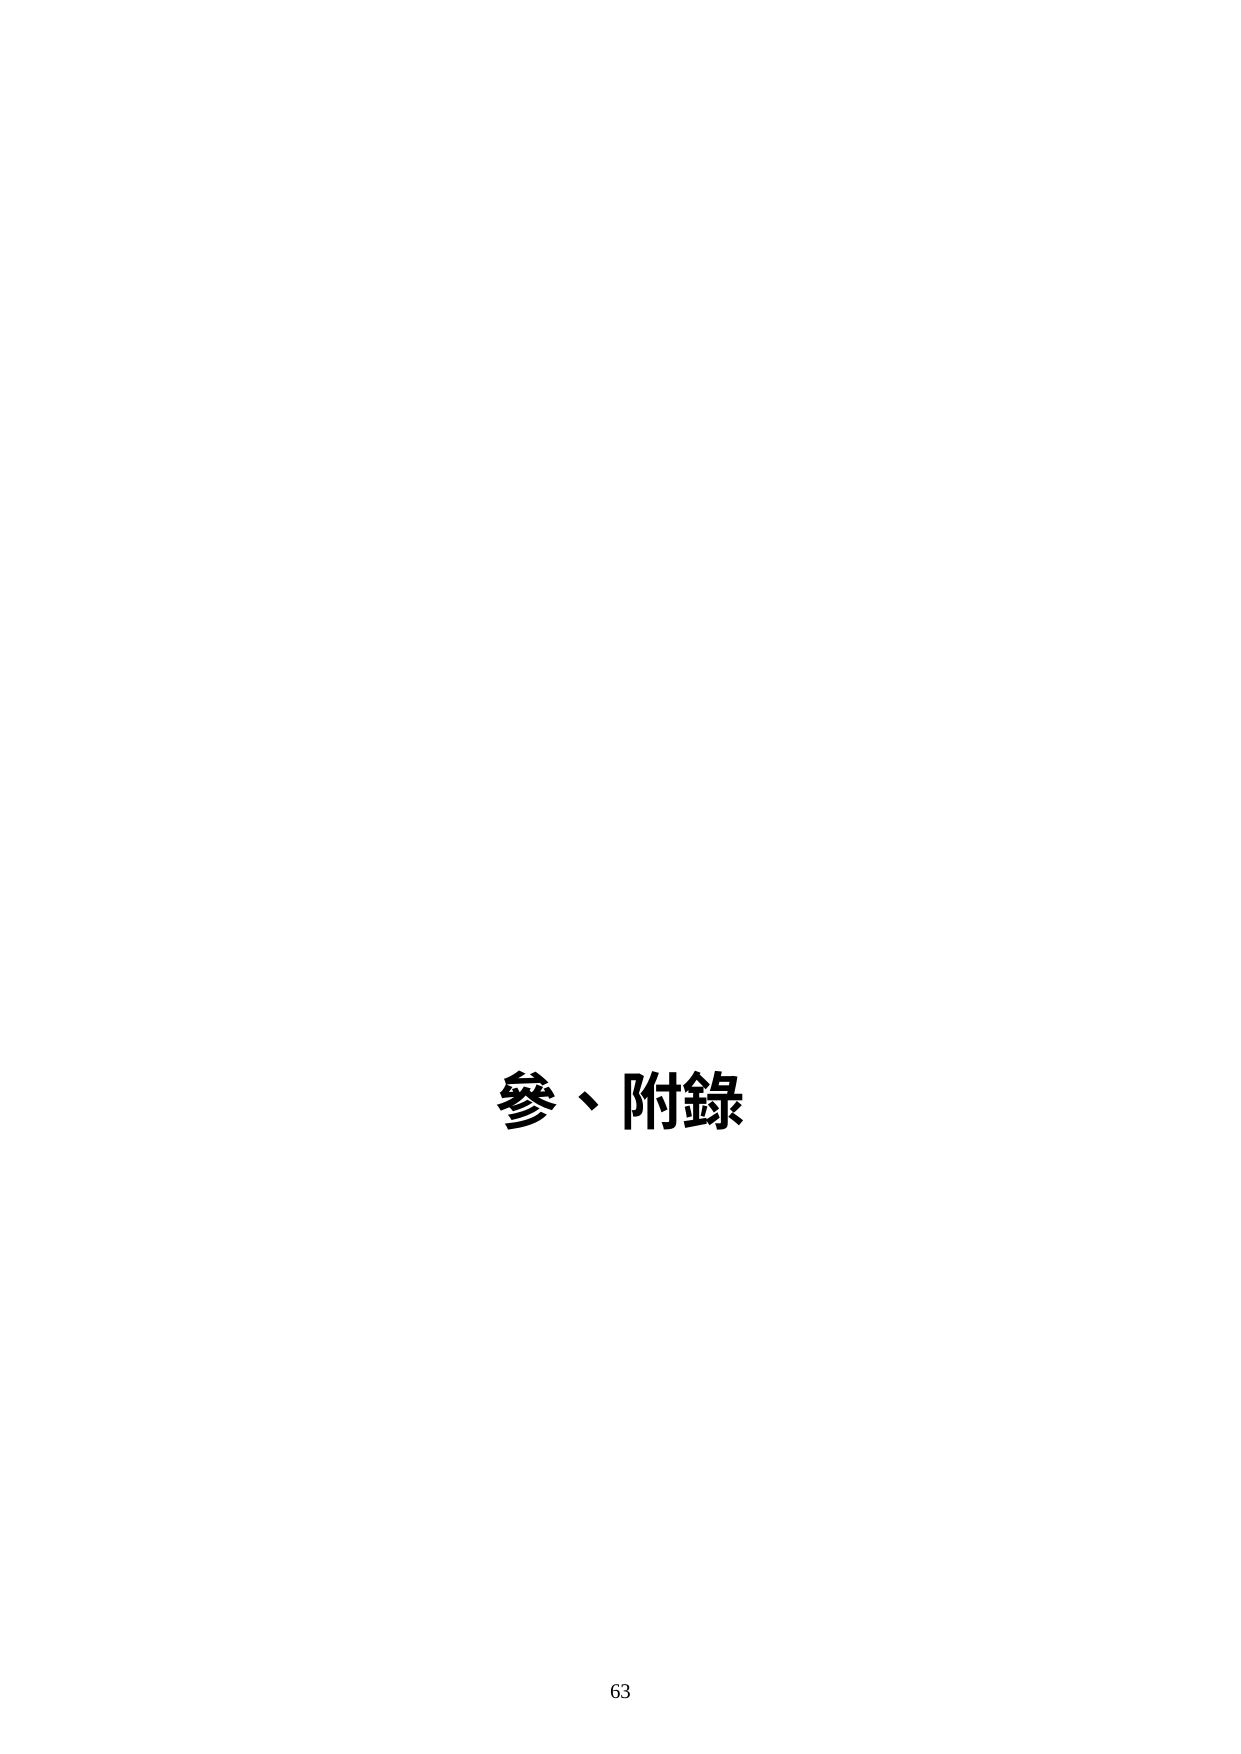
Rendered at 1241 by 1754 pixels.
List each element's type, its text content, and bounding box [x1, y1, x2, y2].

text 參、附錄 [75, 1085, 1165, 1135]
